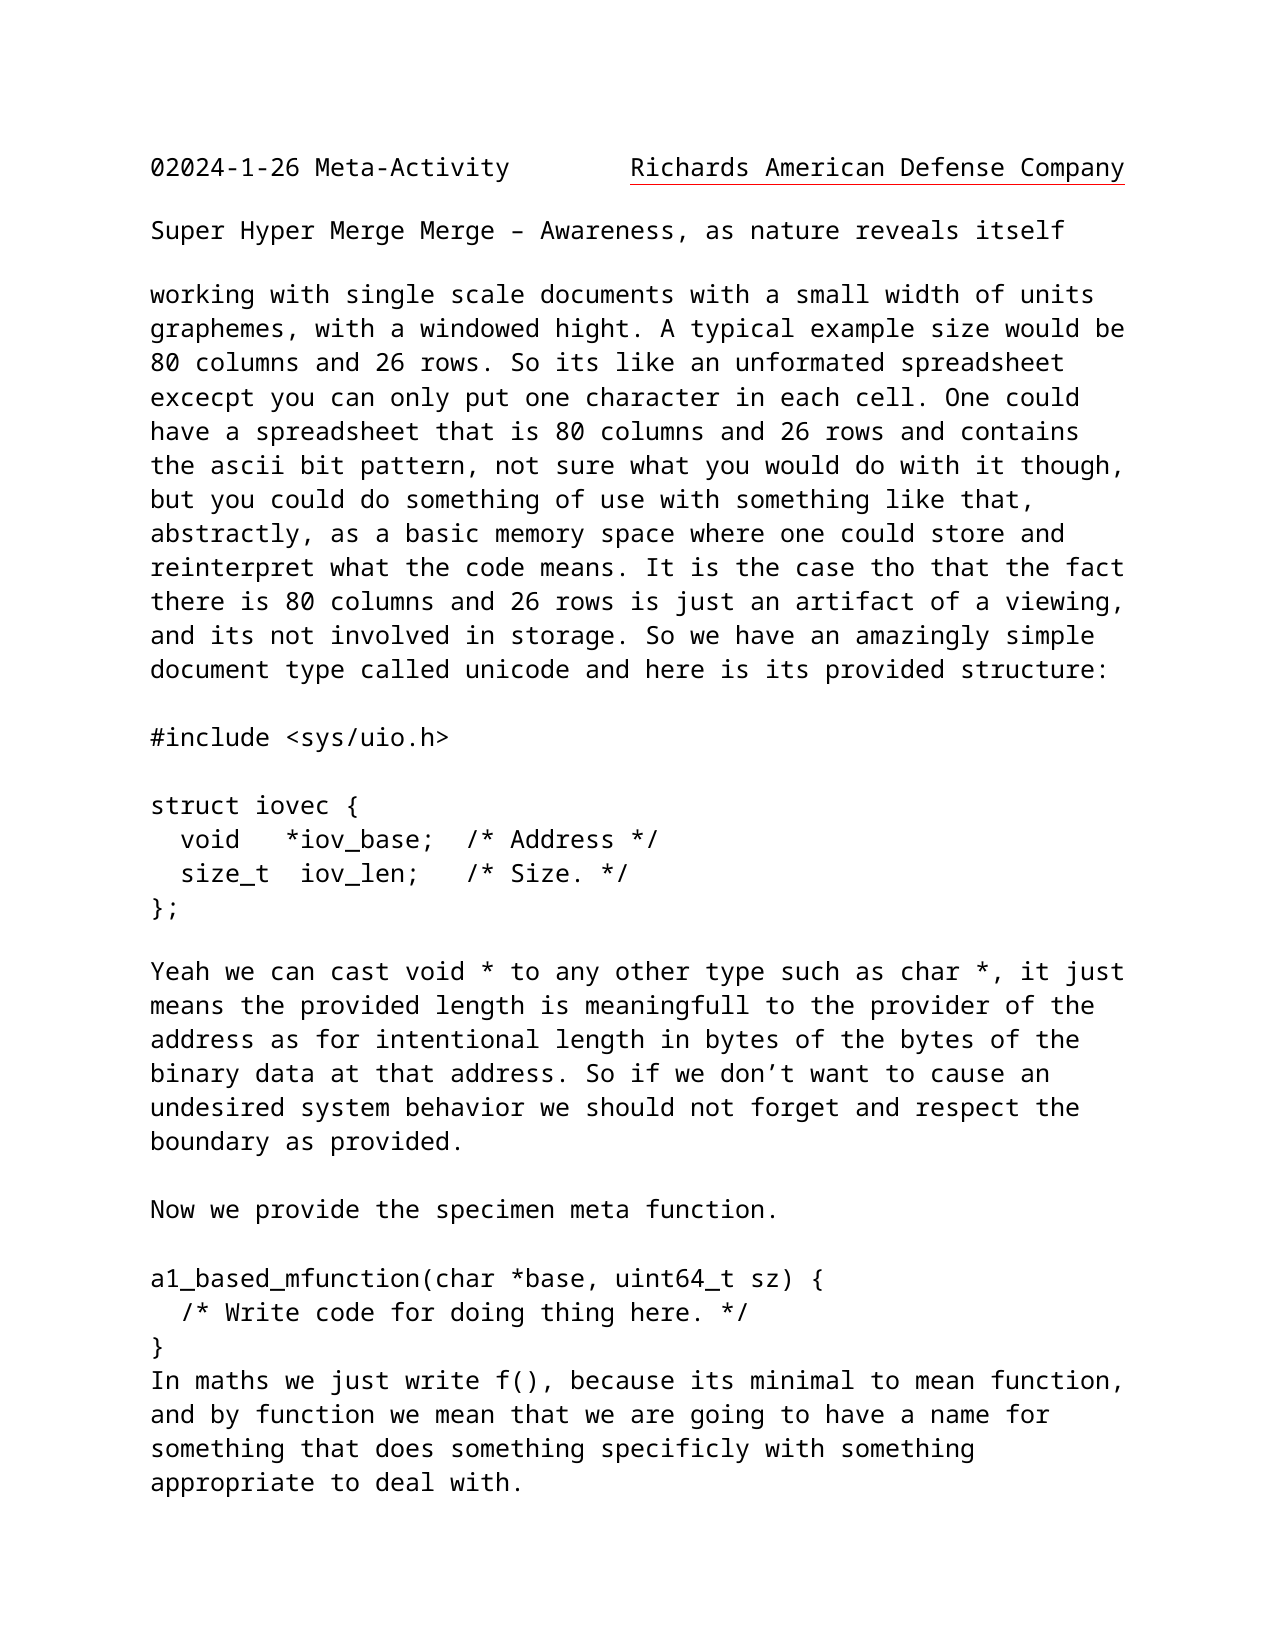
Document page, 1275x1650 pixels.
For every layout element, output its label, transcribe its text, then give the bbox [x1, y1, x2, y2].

text void *iov_base; /* Address */ [150, 822, 1125, 856]
text Yeah we can cast void * to any other type such as char *, it just means the provided length is meaningfull to the provider of the address as for intentional length in bytes of the bytes of the binary data at that address. So if we don’t want to cause an undesired system behavior we should not forget and respect the boundary as provided. [150, 954, 1125, 1158]
text #include <sys/uio.h> [150, 720, 1125, 754]
text /* Write code for doing thing here. */ [150, 1294, 1125, 1328]
text } [150, 1328, 1125, 1362]
text Now we provide the specimen meta function. [150, 1192, 1125, 1226]
text }; [150, 890, 1125, 924]
text size_t iov_len; /* Size. */ [150, 856, 1125, 890]
text In maths we just write f(), because its minimal to mean function, and by function we mean that we are going to have a name for something that does something specificly with something appropriate to deal with. [150, 1362, 1125, 1499]
text a1_based_mfunction(char *base, uint64_t sz) { [150, 1260, 1125, 1294]
text working with single scale documents with a small width of units graphemes, with a windowed hight. A typical example size would be 80 columns and 26 rows. So its like an unformated spreadsheet excecpt you can only put one character in each cell. One could have a spreadsheet that is 80 columns and 26 rows and contains the ascii bit pattern, not sure what you would do with it though, but you could do something of use with something like that, abstractly, as a basic memory space where one could store and reinterpret what the code means. It is the case tho that the fact there is 80 columns and 26 rows is just an artifact of a viewing, and its not involved in storage. So we have an amazingly simple document type called unicode and here is its provided structure: [150, 277, 1125, 686]
text struct iovec { [150, 788, 1125, 822]
